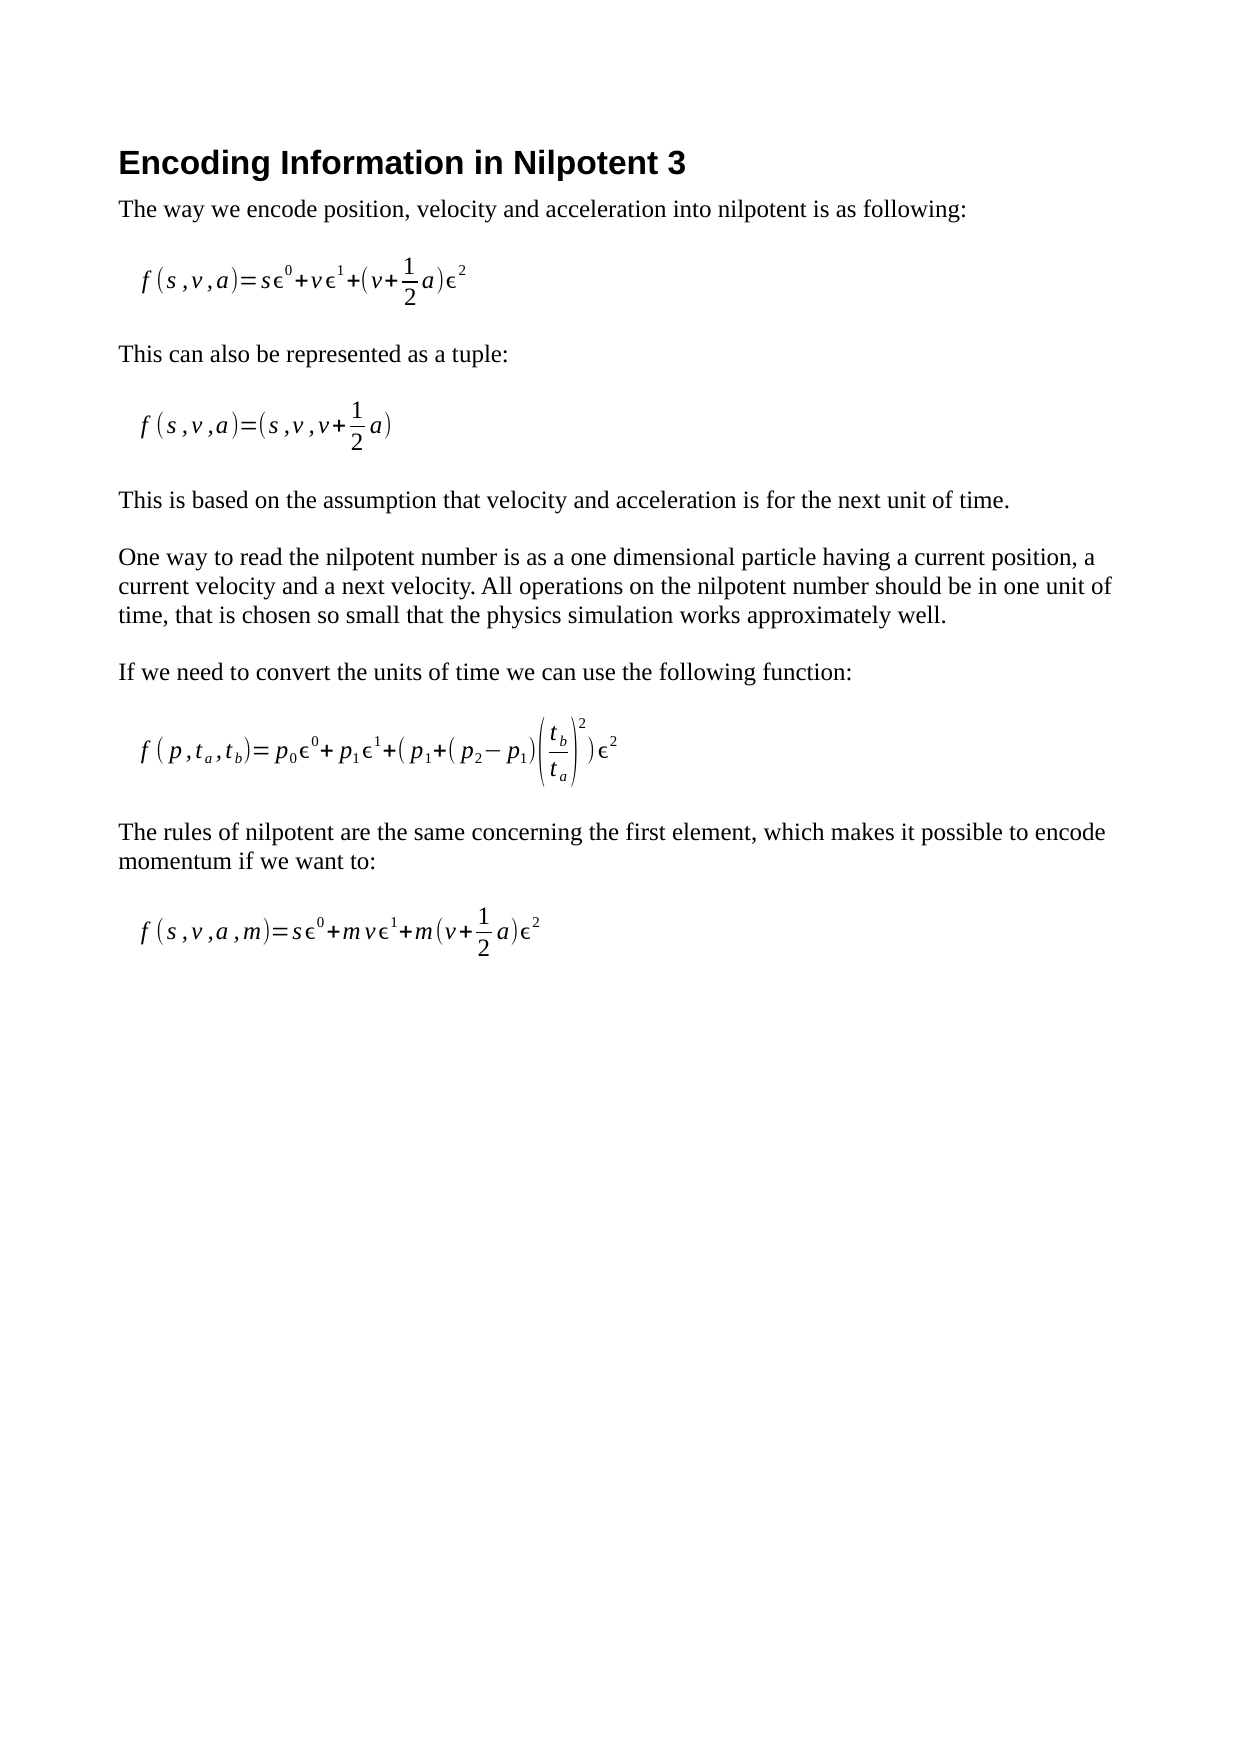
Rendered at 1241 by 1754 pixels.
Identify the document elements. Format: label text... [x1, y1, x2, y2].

text The rules of nilpotent are the same concerning the first element, which makes it possible to encode momentum if we want to: [118, 817, 1122, 874]
text This can also be represented as a tuple: [118, 339, 1122, 368]
text If we need to convert the units of time we can use the following function: [118, 657, 1122, 686]
text This is based on the assumption that velocity and acceleration is for the next unit of time. [118, 397, 1122, 513]
subtitle Encoding Information in Nilpotent 3 [118, 143, 1122, 182]
text One way to read the nilpotent number is as a one dimensional particle having a current position, a current velocity and a next velocity. All operations on the nilpotent number should be in one unit of time, that is chosen so small that the physics simulation works approximately well. [118, 542, 1122, 628]
text The way we encode position, velocity and acceleration into nilpotent is as following: [118, 194, 1122, 223]
